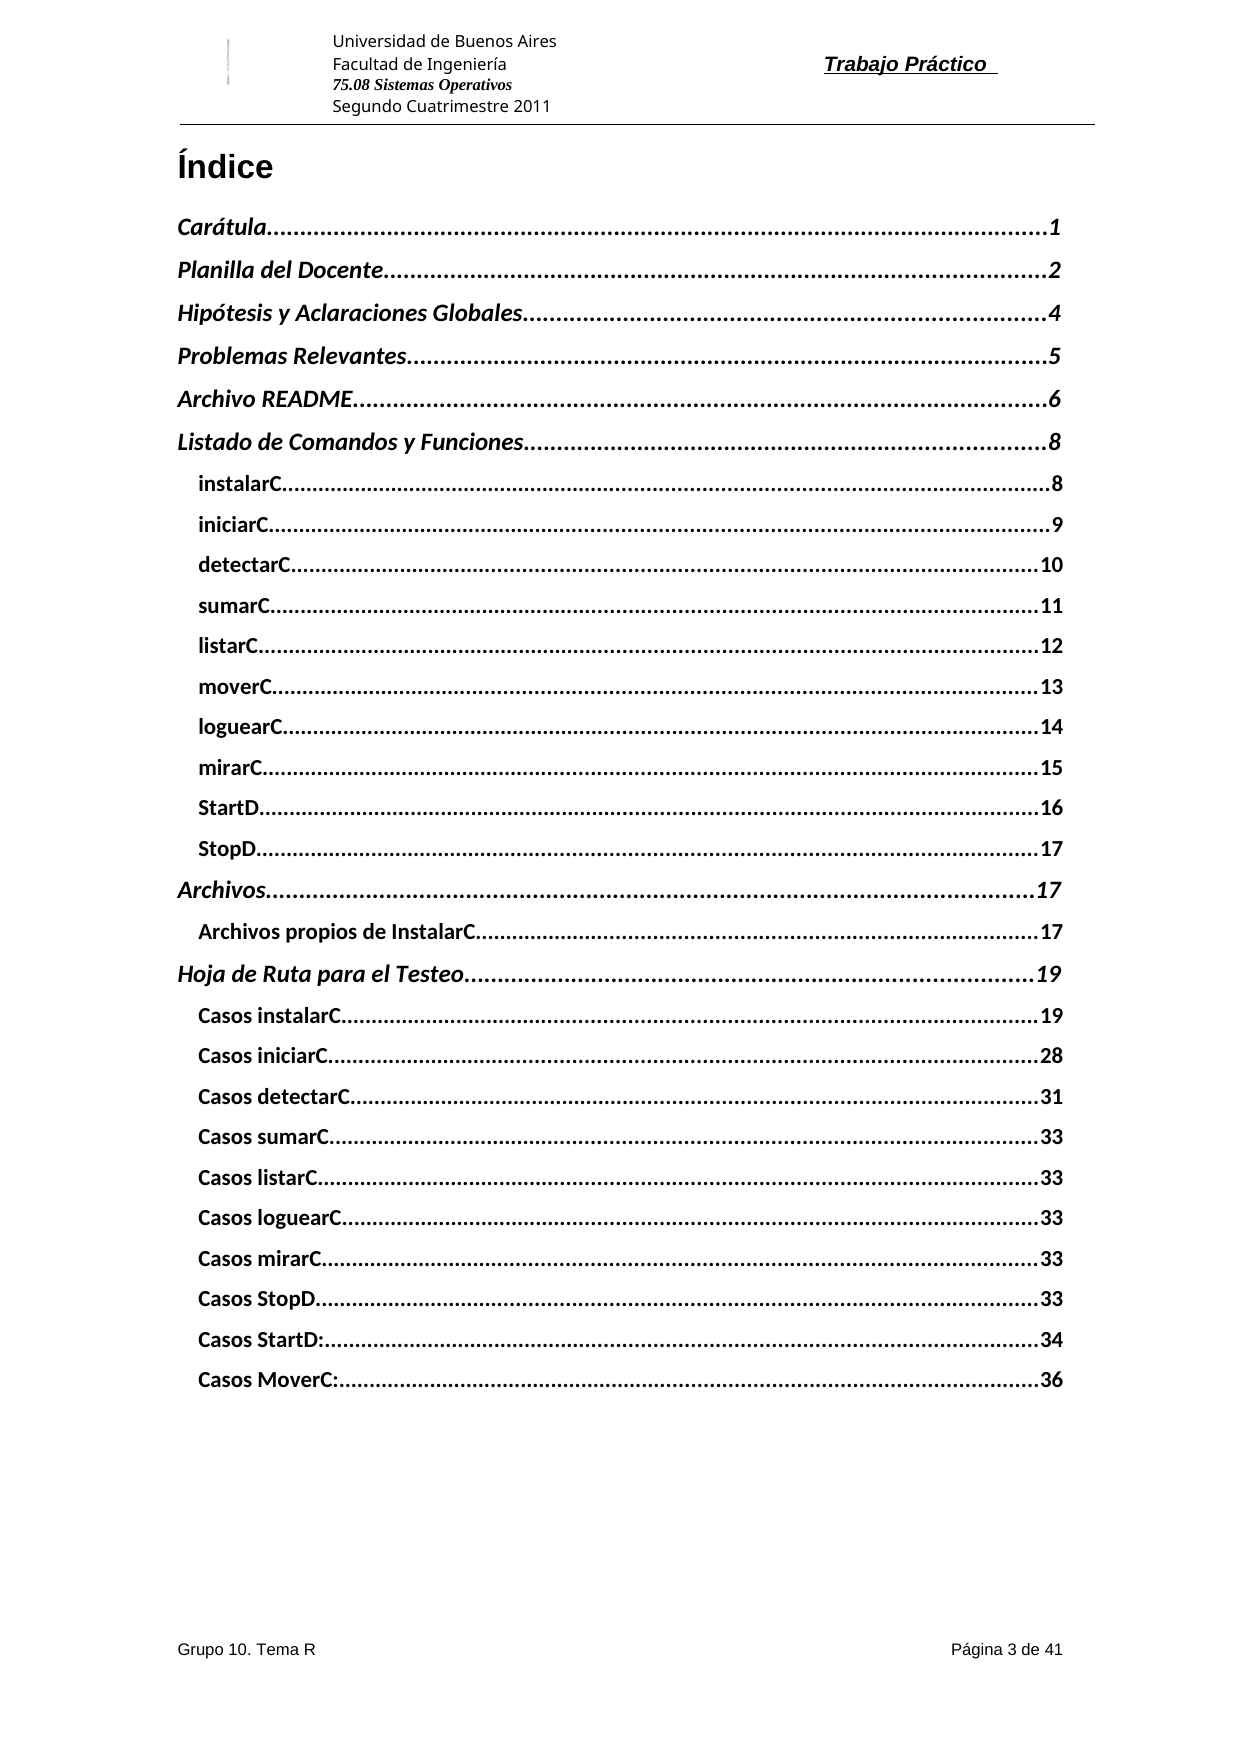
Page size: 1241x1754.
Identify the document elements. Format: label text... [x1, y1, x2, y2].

text Archivos 17 [177, 874, 1063, 905]
text Casos detectarC 31 [198, 1082, 1063, 1110]
text Casos instalarC 19 [198, 1001, 1063, 1029]
text Casos listarC 33 [198, 1163, 1063, 1191]
text sumarC 11 [198, 591, 1063, 619]
text instalarC 8 [198, 469, 1063, 497]
text Archivos propios de InstalarC 17 [198, 917, 1063, 945]
text Hipótesis y Aclaraciones Globales 4 [177, 297, 1063, 328]
text Casos StartD: 34 [198, 1325, 1063, 1353]
subtitle Índice [177, 148, 1063, 186]
text Planilla del Docente 2 [177, 254, 1063, 284]
text detectarC 10 [198, 550, 1063, 578]
text Archivo README 6 [177, 383, 1063, 414]
text Listado de Comandos y Funciones 8 [177, 426, 1063, 457]
text Carátula 1 [177, 211, 1063, 242]
text StartD 16 [198, 793, 1063, 821]
text Hoja de Ruta para el Testeo 19 [177, 958, 1063, 988]
text loguearC 14 [198, 712, 1063, 740]
text Casos MoverC: 36 [198, 1366, 1063, 1394]
text StopD 17 [198, 834, 1063, 862]
text iniciarC 9 [198, 510, 1063, 538]
text Casos StopD 33 [198, 1284, 1063, 1313]
text moverC 13 [198, 672, 1063, 700]
text listarC 12 [198, 631, 1063, 659]
text Casos sumarC 33 [198, 1122, 1063, 1151]
text Casos mirarC 33 [198, 1244, 1063, 1272]
text Problemas Relevantes 5 [177, 340, 1063, 371]
text mirarC 15 [198, 753, 1063, 781]
text Casos loguearC 33 [198, 1203, 1063, 1232]
text Casos iniciarC 28 [198, 1041, 1063, 1069]
